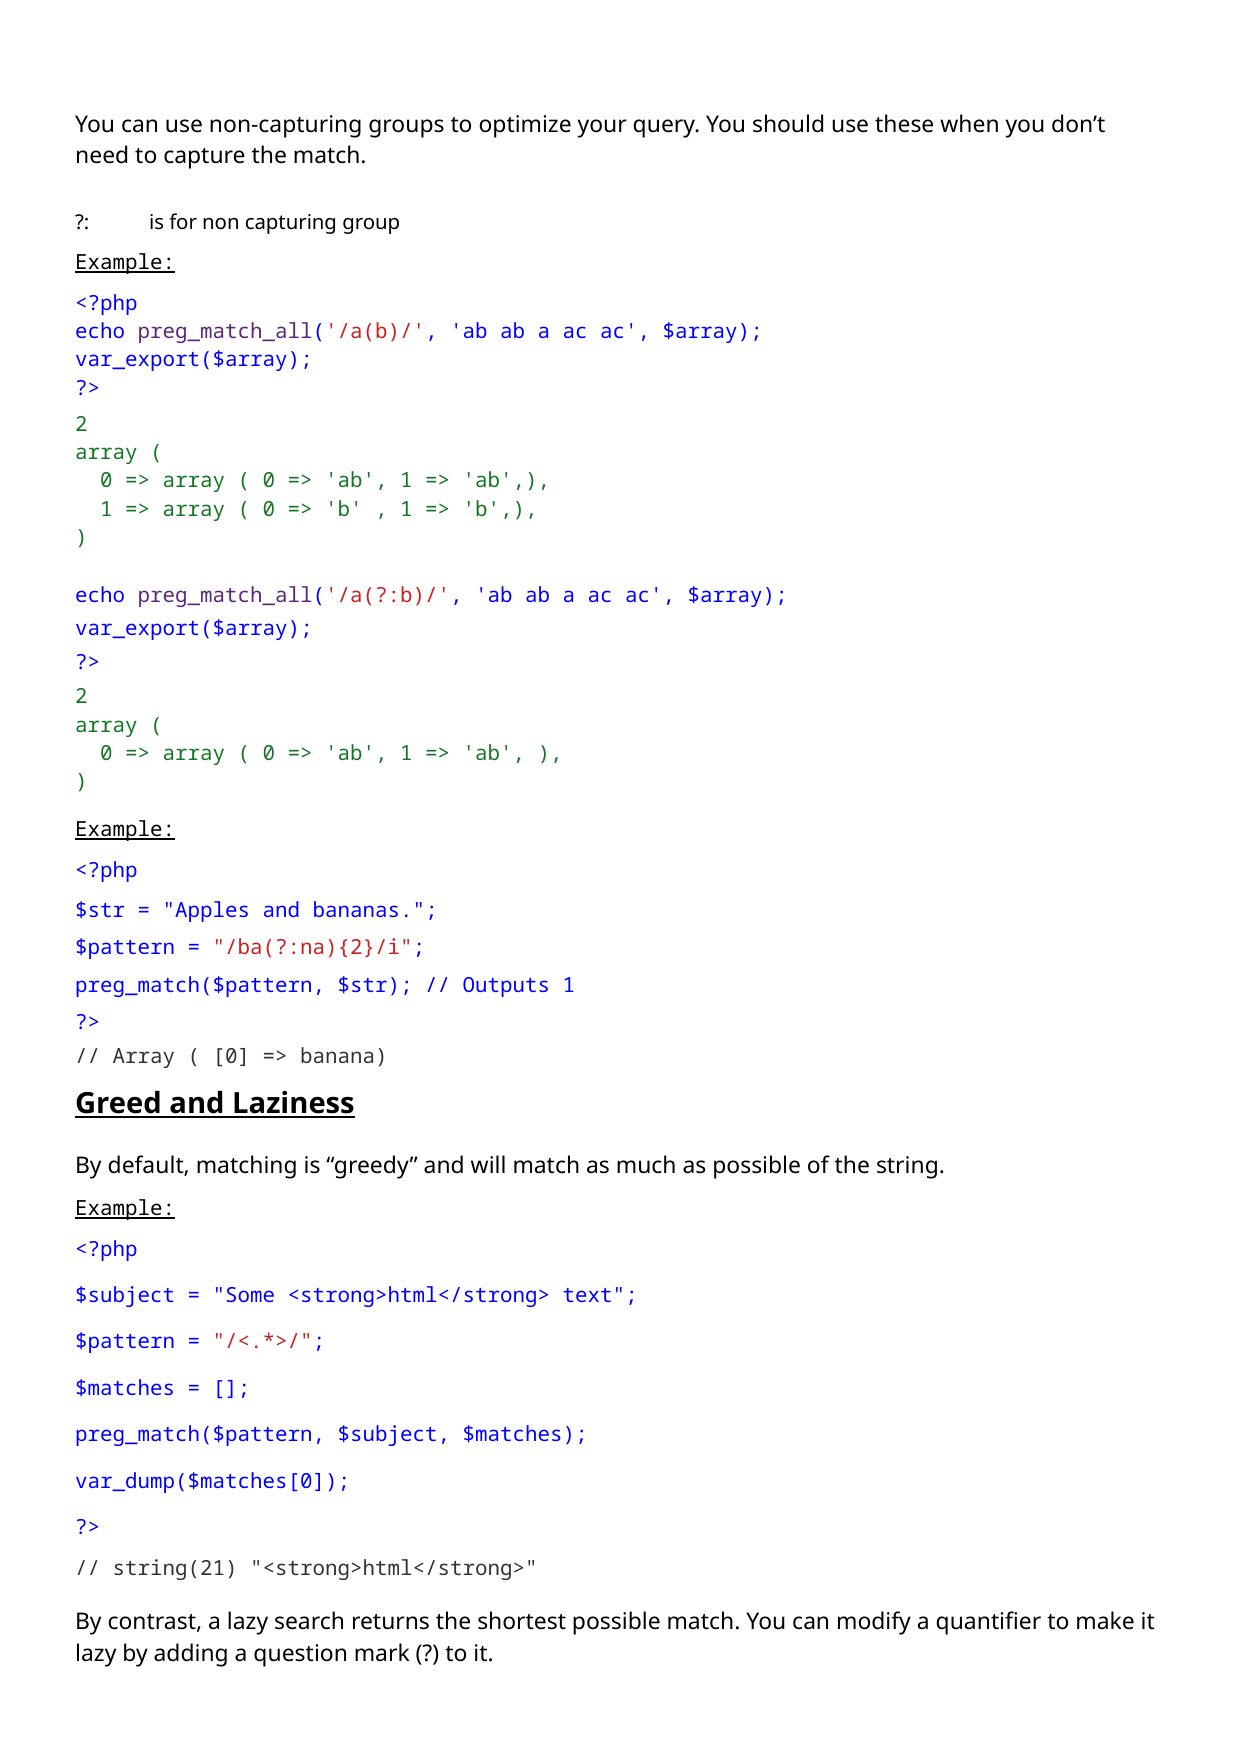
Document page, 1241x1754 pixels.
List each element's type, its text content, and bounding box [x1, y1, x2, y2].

text $pattern = "/<.*>/"; [75, 1327, 1166, 1355]
text preg_match($pattern, $str); // Outputs 1 [75, 970, 1166, 998]
text Example: [75, 247, 1166, 276]
text Greed and Laziness [75, 1082, 1166, 1122]
text ?> [75, 646, 1166, 675]
text 1 => array ( 0 => 'b' , 1 => 'b',), [75, 494, 1166, 522]
text // Array ( [0] => banana) [75, 1042, 1166, 1070]
text By default, matching is “greedy” and will match as much as possible of the string. [75, 1149, 1166, 1180]
text By contrast, a lazy search returns the shortest possible match. You can modify a quantifier to make it lazy by adding a question mark (?) to it. [75, 1605, 1166, 1668]
text <?php [75, 855, 1166, 883]
text ?> [75, 1007, 1166, 1036]
text $matches = []; [75, 1373, 1166, 1401]
text array ( [75, 710, 1166, 738]
text echo preg_match_all('/a(?:b)/', 'ab ab a ac ac', $array); [75, 580, 1166, 609]
text preg_match($pattern, $subject, $matches); [75, 1419, 1166, 1448]
text ?: is for non capturing group [75, 207, 1166, 235]
text Example: [75, 813, 1166, 843]
text 2 [75, 681, 1166, 710]
text Example: [75, 1192, 1166, 1222]
text $subject = "Some <strong>html</strong> text"; [75, 1280, 1166, 1308]
text <?php [75, 288, 1166, 316]
text 0 => array ( 0 => 'ab', 1 => 'ab',), [75, 466, 1166, 494]
text echo preg_match_all('/a(b)/', 'ab ab a ac ac', $array); [75, 316, 1166, 344]
text 0 => array ( 0 => 'ab', 1 => 'ab', ), [75, 738, 1166, 767]
text $pattern = "/ba(?:na){2}/i"; [75, 932, 1166, 961]
text ?> [75, 373, 1166, 401]
text var_dump($matches[0]); [75, 1466, 1166, 1494]
text ) [75, 767, 1166, 795]
text $str = "Apples and bananas."; [75, 895, 1166, 923]
text ?> [75, 1512, 1166, 1541]
text <?php [75, 1234, 1166, 1262]
text 2 [75, 407, 1166, 437]
text // string(21) "<strong>html</strong>" [75, 1553, 1166, 1581]
text var_export($array); [75, 344, 1166, 373]
text var_export($array); [75, 613, 1166, 641]
text array ( [75, 437, 1166, 466]
text ) [75, 522, 1166, 551]
text You can use non-capturing groups to optimize your query. You should use these when you don’t need to capture the match. [75, 108, 1166, 170]
